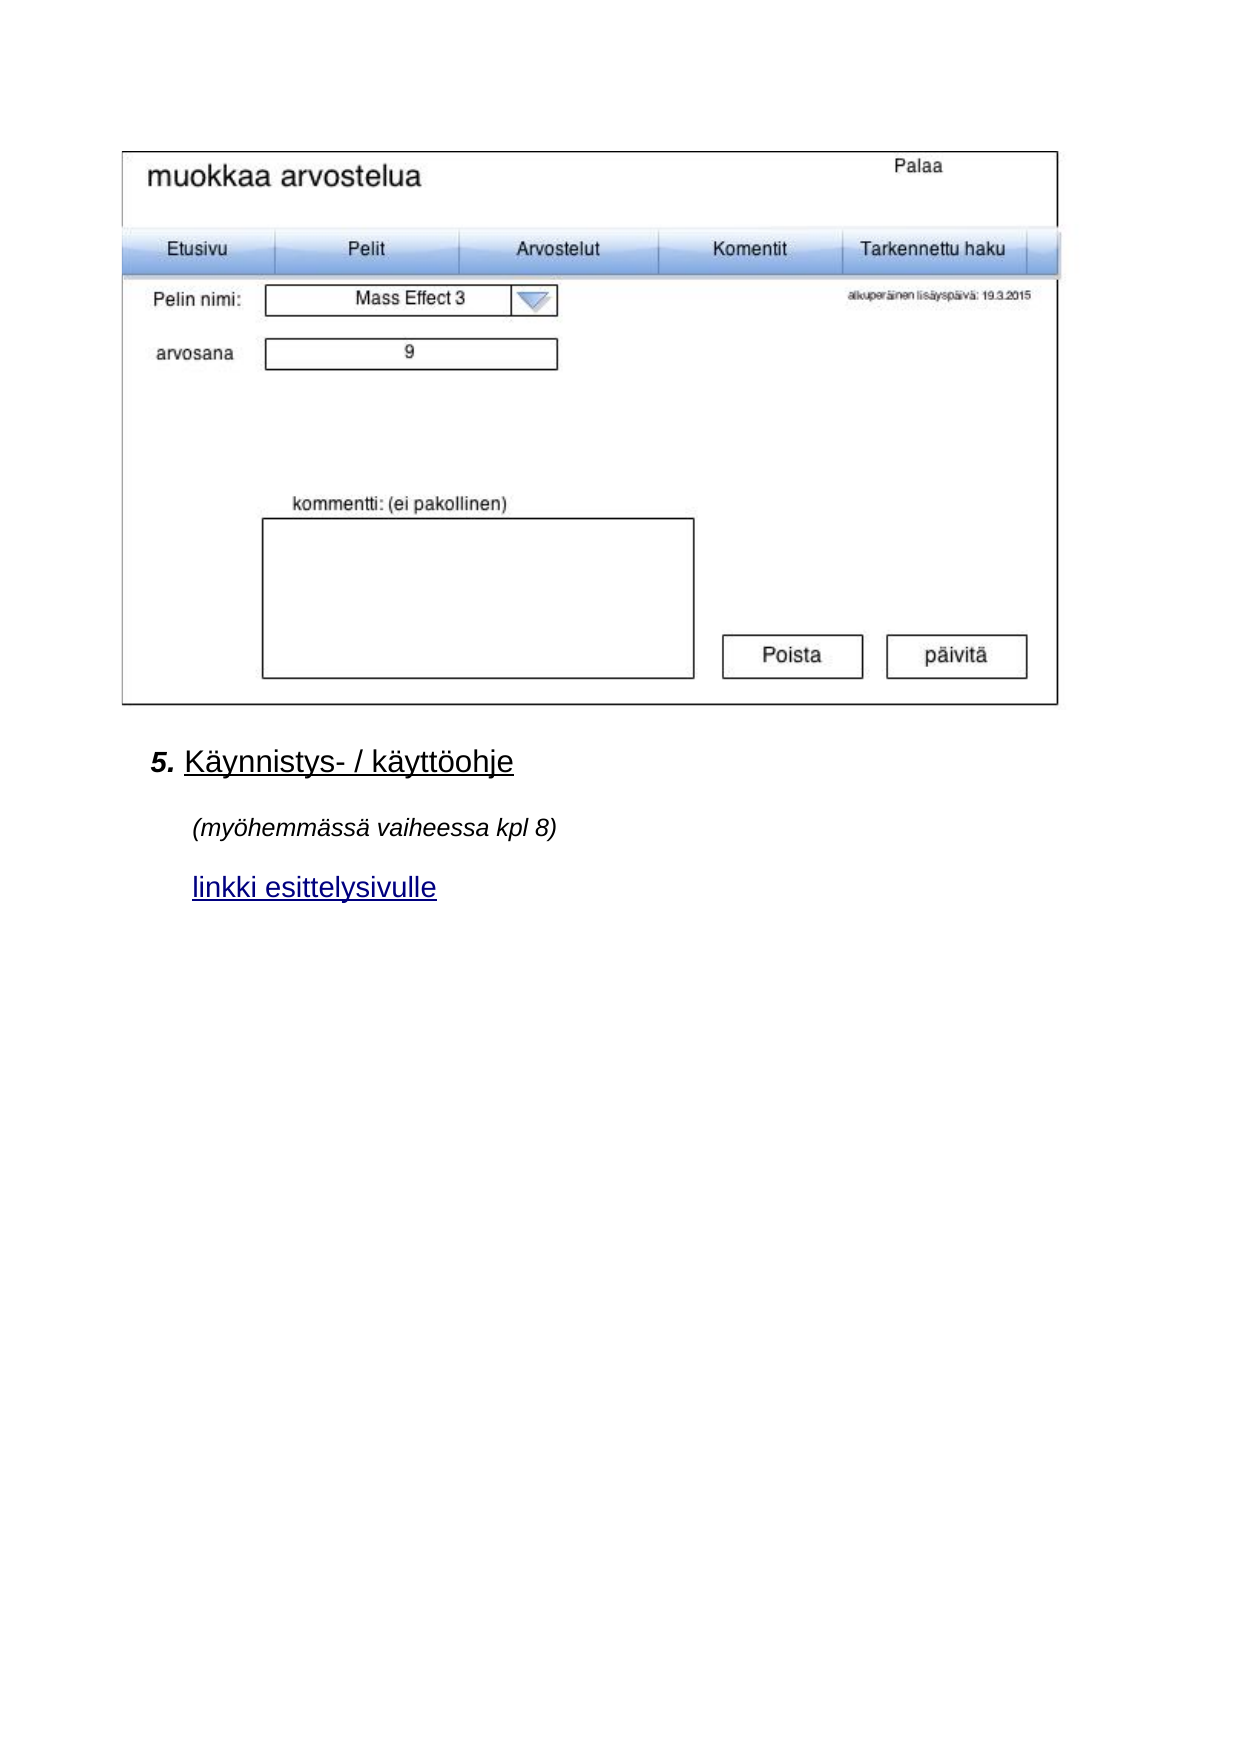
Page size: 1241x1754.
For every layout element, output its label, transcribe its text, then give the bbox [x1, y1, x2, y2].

picture [121, 151, 1126, 710]
text (myöhemmässä vaiheessa kpl 8) [118, 813, 1129, 841]
text 5. Käynnistys- / käyttöohje [118, 743, 1129, 779]
text linkki esittelysivulle [118, 870, 1129, 904]
